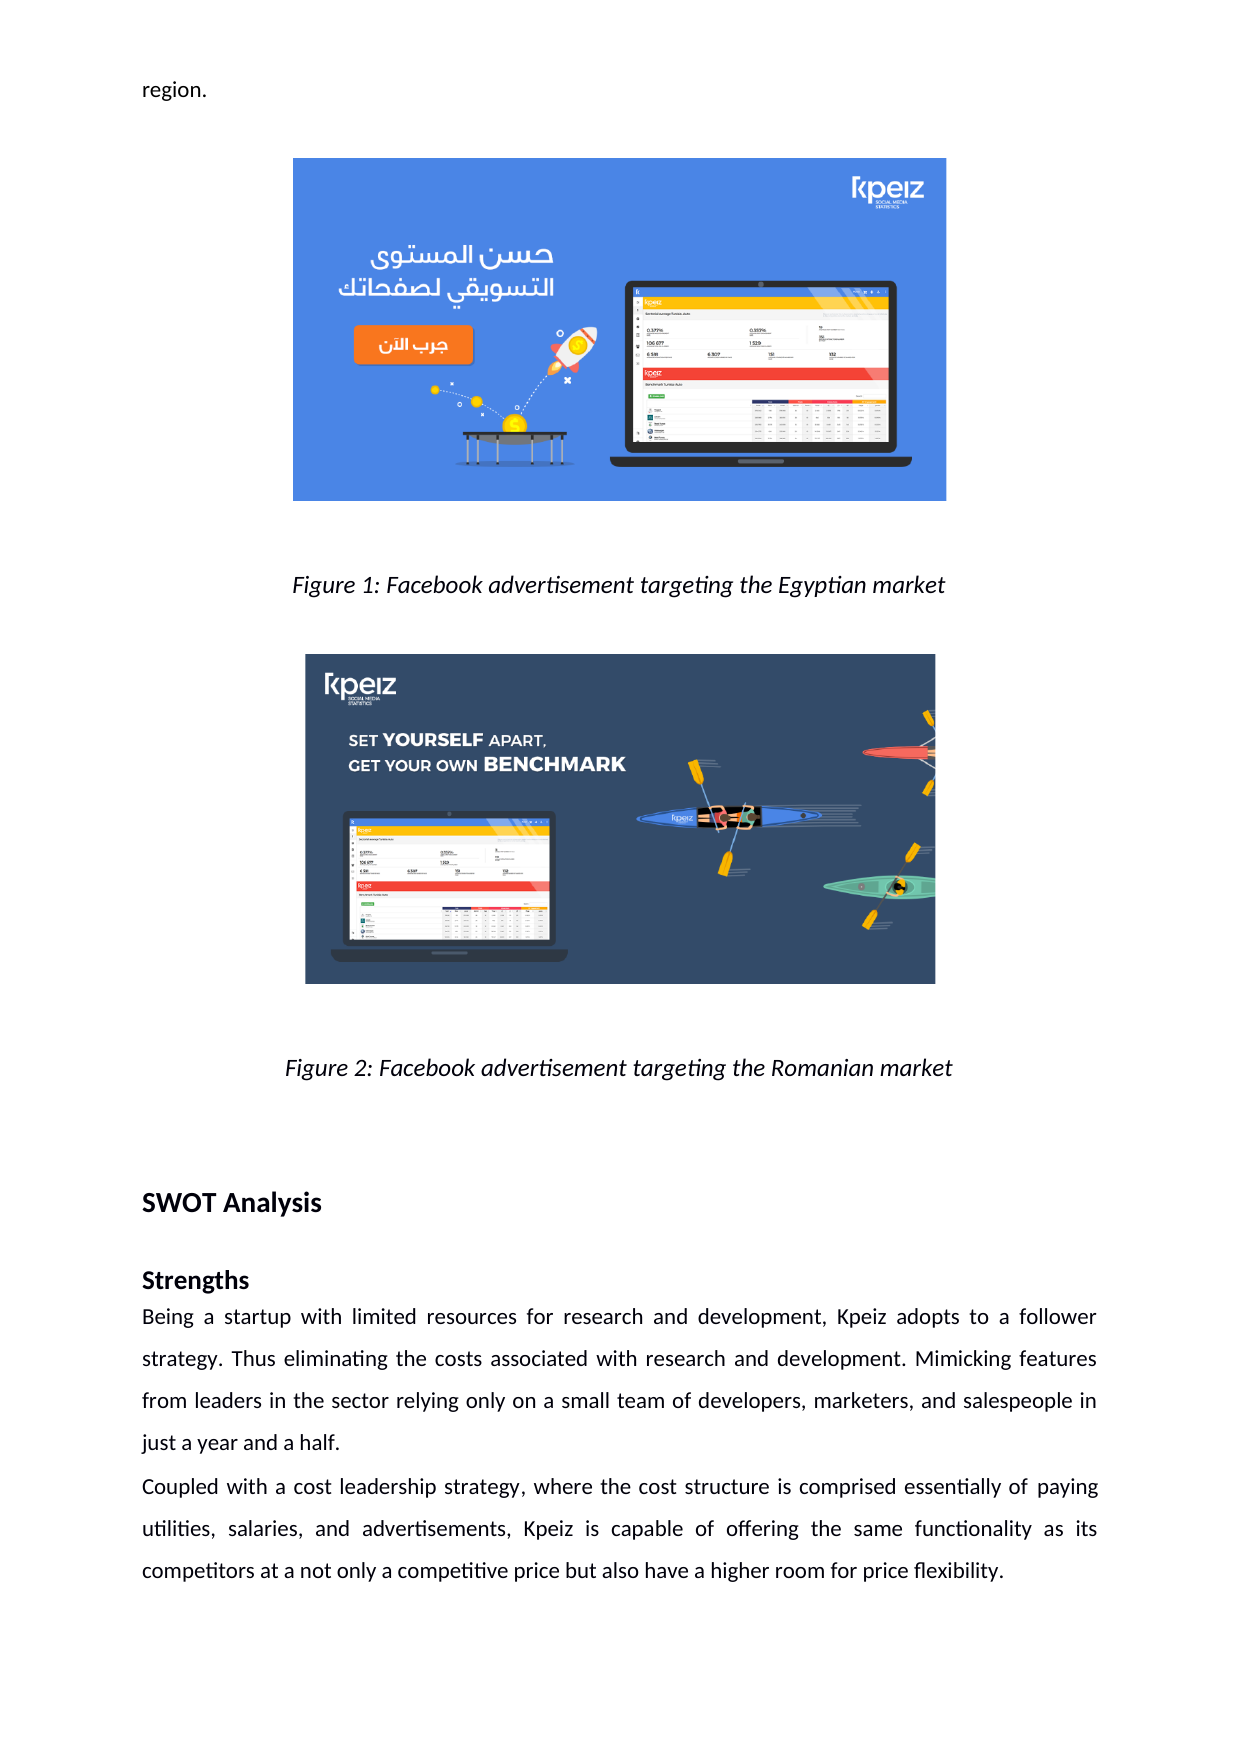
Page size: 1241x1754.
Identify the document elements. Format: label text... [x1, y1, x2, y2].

text Figure 1: Facebook advertisement targeting the Egyptian market [142, 569, 1098, 600]
text Being a startup with limited resources for research and development, Kpeiz adopts to a follower strategy. Thus eliminating the costs associated with research and development. Mimicking features from leaders in the sector relying only on a small team of developers, marketers, and salespeople in just a year and a half. [142, 1302, 1098, 1456]
subtitle Strengths [142, 1263, 1098, 1296]
subtitle SWOT Analysis [142, 1184, 1098, 1220]
text region. [142, 75, 1098, 103]
text Figure 2: Facebook advertisement targeting the Romanian market [142, 1052, 1098, 1083]
text Coupled with a cost leadership strategy, where the cost structure is comprised essentially of paying utilities, salaries, and advertisements, Kpeiz is capable of offering the same functionality as its competitors at a not only a competitive price but also have a higher room for price flexibility. [142, 1470, 1098, 1584]
